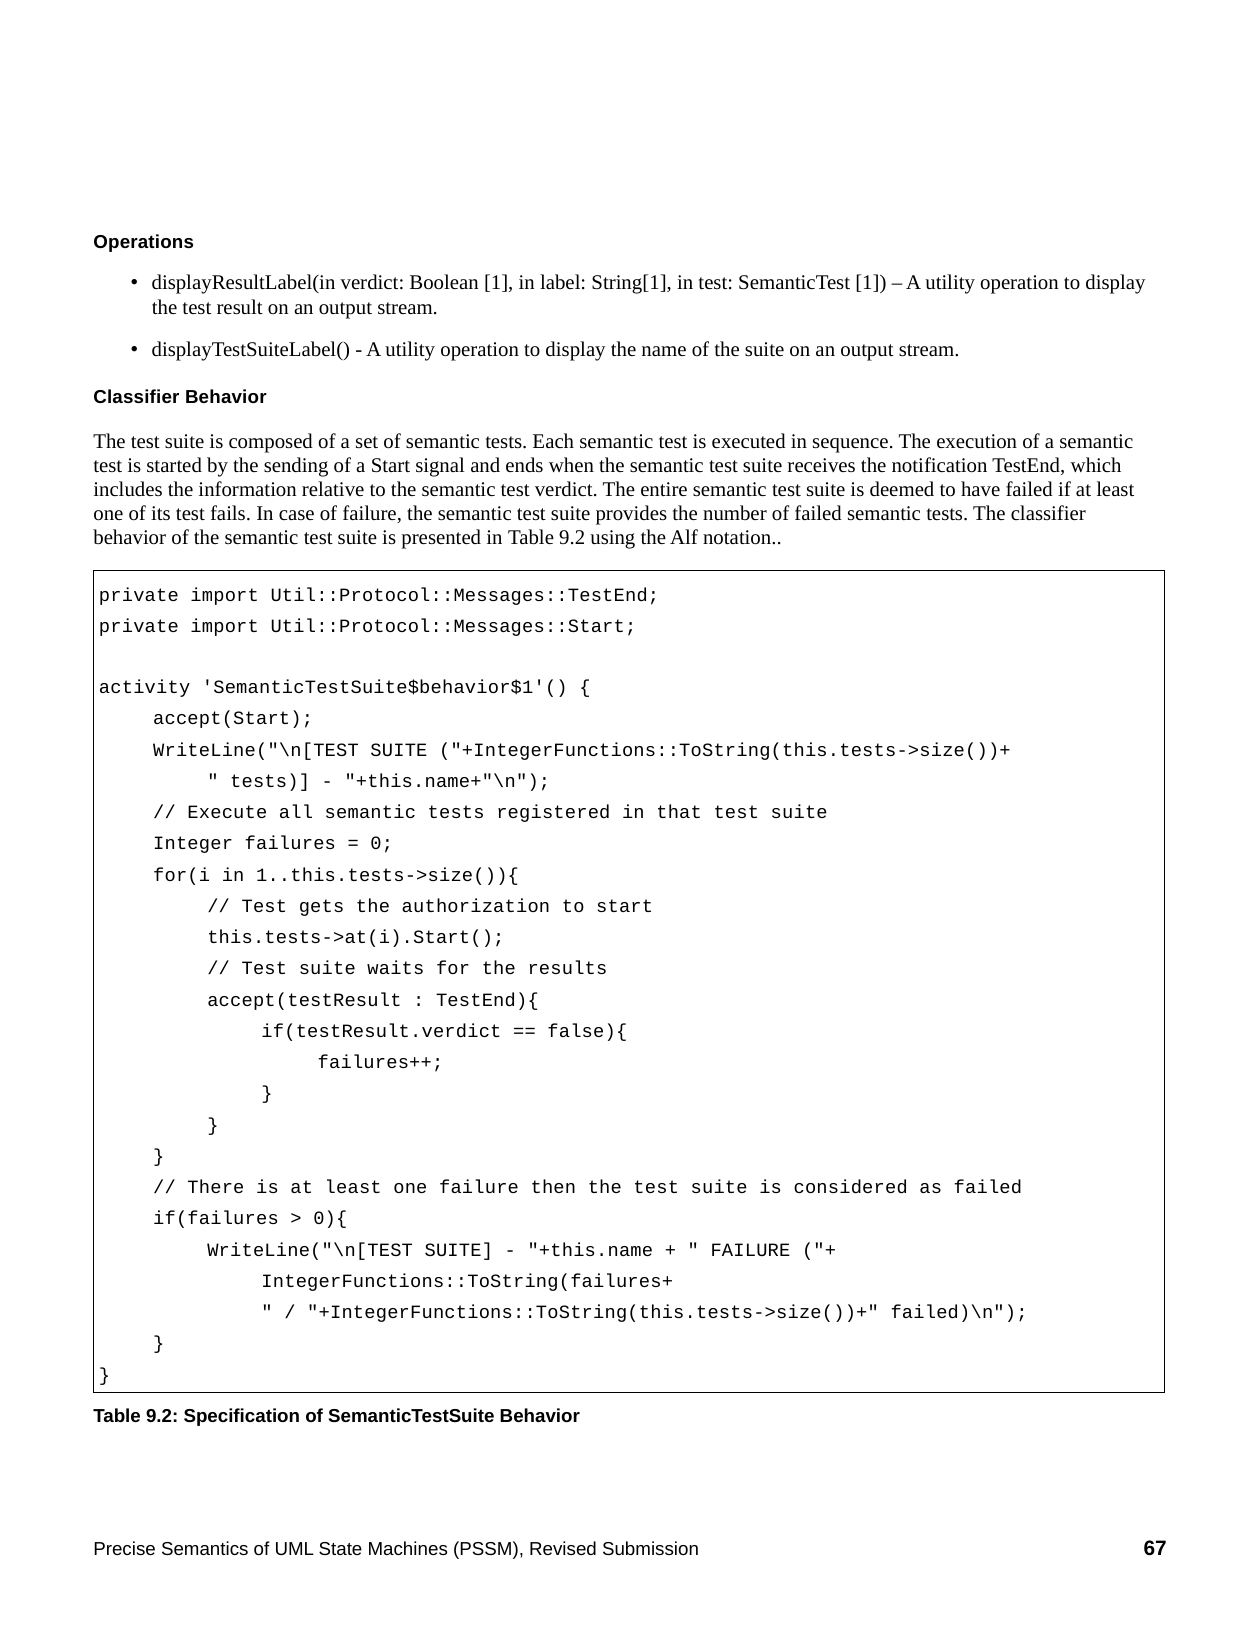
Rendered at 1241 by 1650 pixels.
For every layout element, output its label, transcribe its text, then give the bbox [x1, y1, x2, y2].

subtitle Operations [93, 231, 1164, 253]
text Table 9.2: Specification of SemanticTestSuite Behavior [93, 1405, 1164, 1426]
list displayResultLabel(in verdict: Boolean [1], in label: String[1], in test: SemanticTest [1]) – A utility operation to display the test result on an output stream. [131, 269, 1164, 319]
table_header private import Util::Protocol::Messages::TestEnd; private import Util::Protocol::Messages::Start; activity 'SemanticTestSuite$behavior$1'() { accept(Start); WriteLine("\n[TEST SUITE ("+IntegerFunctions::ToString(this.tests->size())+ " tests)] - "+this.name+"\n"); // Execute all semantic tests registered in that test suite Integer failures = 0; for(i in 1..this.tests->size()){ // Test gets the authorization to start this.tests->at(i).Start(); // Test suite waits for the results accept(testResult : TestEnd){ if(testResult.verdict == false){ failures++; } } } // There is at least one failure then the test suite is considered as failed if(failures > 0){ WriteLine("\n[TEST SUITE] - "+this.name + " FAILURE ("+ IntegerFunctions::ToString(failures+ " / "+IntegerFunctions::ToString(this.tests->size())+" failed)\n"); } } [94, 571, 1164, 1392]
list displayTestSuiteLabel() - A utility operation to display the name of the suite on an output stream. [131, 336, 1164, 361]
subtitle Classifier Behavior [93, 386, 1164, 407]
text The test suite is composed of a set of semantic tests. Each semantic test is executed in sequence. The execution of a semantic test is started by the sending of a Start signal and ends when the semantic test suite receives the notification TestEnd, which includes the information relative to the semantic test verdict. The entire semantic test suite is deemed to have failed if at least one of its test fails. In case of failure, the semantic test suite provides the number of failed semantic tests. The classifier behavior of the semantic test suite is presented in Table 9.2 using the Alf notation.. [93, 428, 1164, 549]
